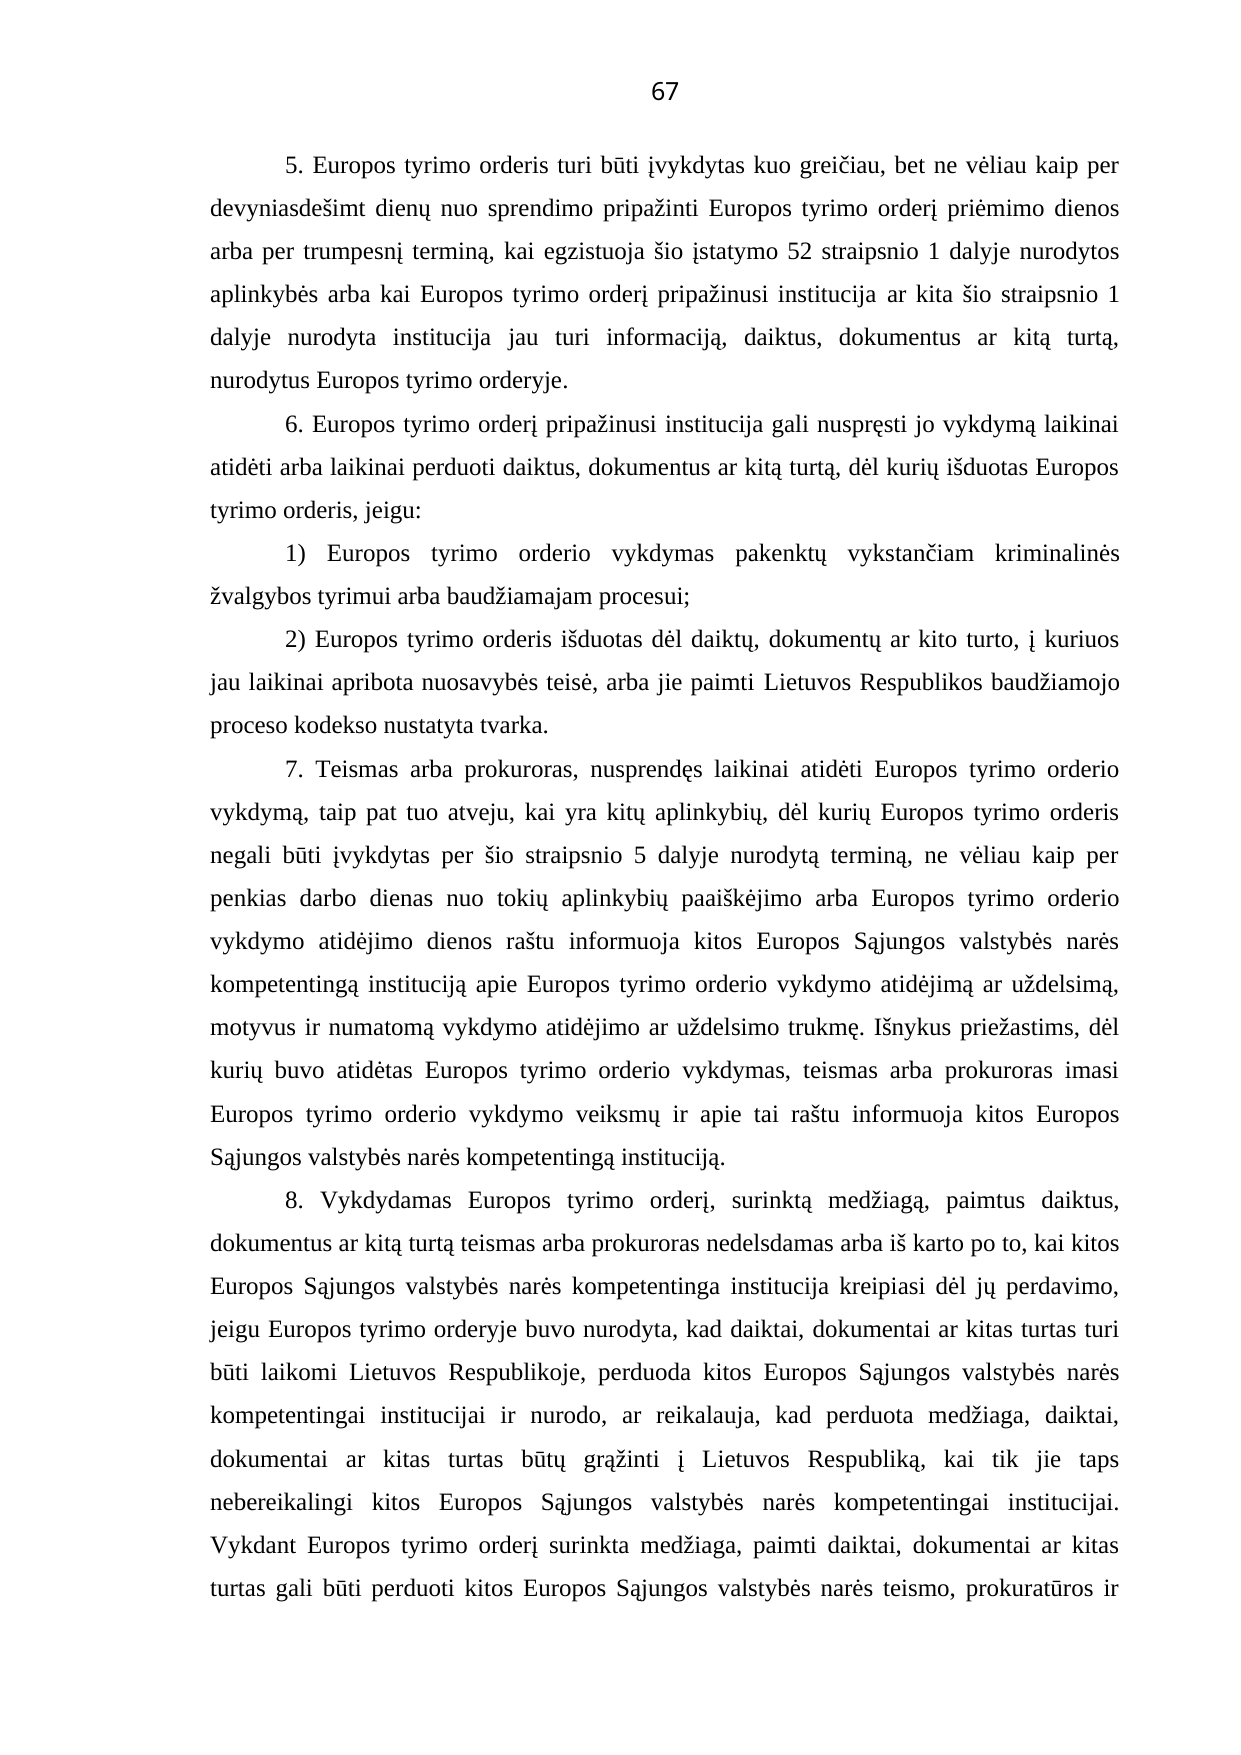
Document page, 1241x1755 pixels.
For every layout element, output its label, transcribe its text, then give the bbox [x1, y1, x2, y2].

text 6. Europos tyrimo orderį pripažinusi institucija gali nuspręsti jo vykdymą laikinai atidėti arba laikinai perduoti daiktus, dokumentus ar kitą turtą, dėl kurių išduotas Europos tyrimo orderis, jeigu: [210, 409, 1120, 524]
text 5. Europos tyrimo orderis turi būti įvykdytas kuo greičiau, bet ne vėliau kaip per devyniasdešimt dienų nuo sprendimo pripažinti Europos tyrimo orderį priėmimo dienos arba per trumpesnį terminą, kai egzistuoja šio įstatymo 52 straipsnio 1 dalyje nurodytos aplinkybės arba kai Europos tyrimo orderį pripažinusi institucija ar kita šio straipsnio 1 dalyje nurodyta institucija jau turi informaciją, daiktus, dokumentus ar kitą turtą, nurodytus Europos tyrimo orderyje. [210, 150, 1120, 394]
text 1) Europos tyrimo orderio vykdymas pakenktų vykstančiam kriminalinės žvalgybos tyrimui arba baudžiamajam procesui; [210, 538, 1120, 610]
text 7. Teismas arba prokuroras, nusprendęs laikinai atidėti Europos tyrimo orderio vykdymą, taip pat tuo atveju, kai yra kitų aplinkybių, dėl kurių Europos tyrimo orderis negali būti įvykdytas per šio straipsnio 5 dalyje nurodytą terminą, ne vėliau kaip per penkias darbo dienas nuo tokių aplinkybių paaiškėjimo arba Europos tyrimo orderio vykdymo atidėjimo dienos raštu informuoja kitos Europos Sąjungos valstybės narės kompetentingą instituciją apie Europos tyrimo orderio vykdymo atidėjimą ar uždelsimą, motyvus ir numatomą vykdymo atidėjimo ar uždelsimo trukmę. Išnykus priežastims, dėl kurių buvo atidėtas Europos tyrimo orderio vykdymas, teismas arba prokuroras imasi Europos tyrimo orderio vykdymo veiksmų ir apie tai raštu informuoja kitos Europos Sąjungos valstybės narės kompetentingą instituciją. [210, 754, 1120, 1171]
text 2) Europos tyrimo orderis išduotas dėl daiktų, dokumentų ar kito turto, į kuriuos jau laikinai apribota nuosavybės teisė, arba jie paimti Lietuvos Respublikos baudžiamojo proceso kodekso nustatyta tvarka. [210, 624, 1120, 739]
text 8. Vykdydamas Europos tyrimo orderį, surinktą medžiagą, paimtus daiktus, dokumentus ar kitą turtą teismas arba prokuroras nedelsdamas arba iš karto po to, kai kitos Europos Sąjungos valstybės narės kompetentinga institucija kreipiasi dėl jų perdavimo, jeigu Europos tyrimo orderyje buvo nurodyta, kad daiktai, dokumentai ar kitas turtas turi būti laikomi Lietuvos Respublikoje, perduoda kitos Europos Sąjungos valstybės narės kompetentingai institucijai ir nurodo, ar reikalauja, kad perduota medžiaga, daiktai, dokumentai ar kitas turtas būtų grąžinti į Lietuvos Respubliką, kai tik jie taps nebereikalingi kitos Europos Sąjungos valstybės narės kompetentingai institucijai. Vykdant Europos tyrimo orderį surinkta medžiaga, paimti daiktai, dokumentai ar kitas turtas gali būti perduoti kitos Europos Sąjungos valstybės narės teismo, prokuratūros ir [210, 1185, 1120, 1602]
